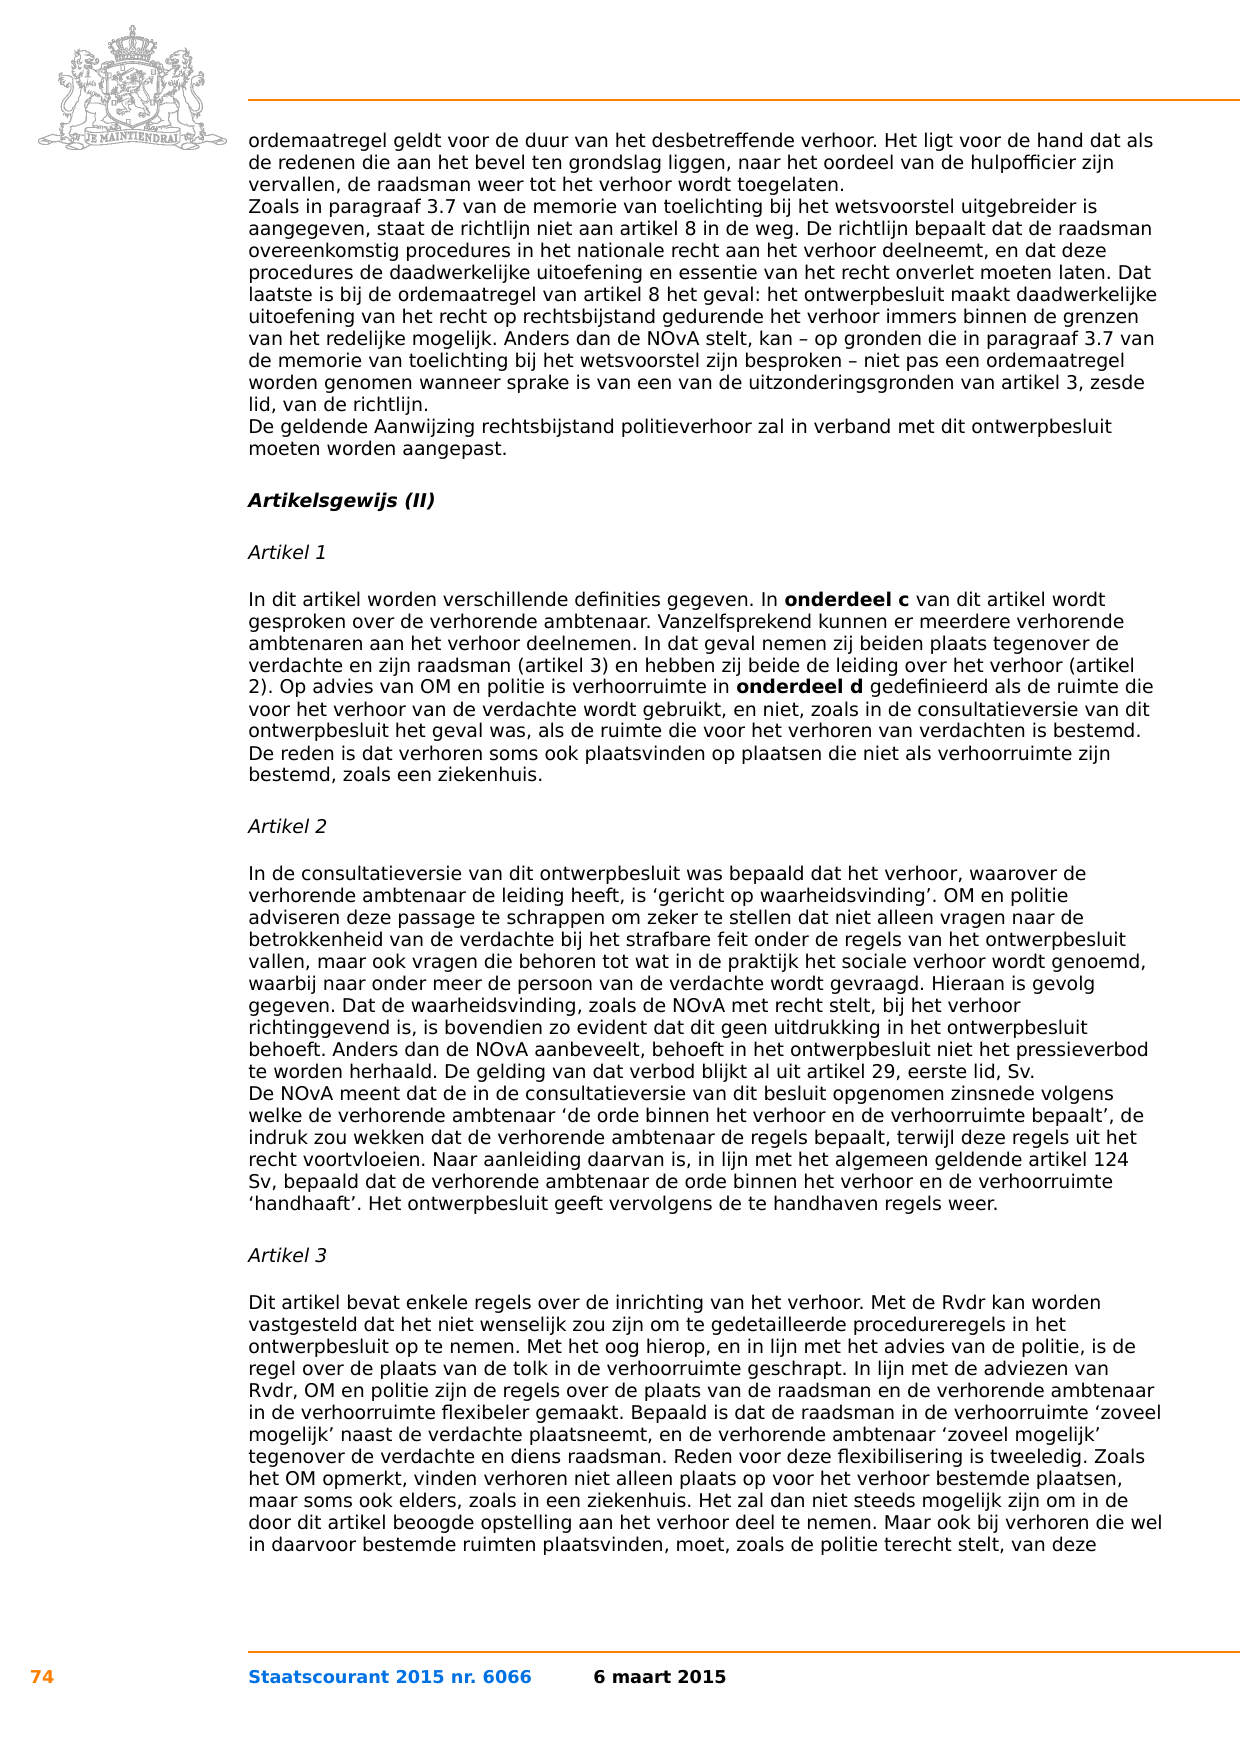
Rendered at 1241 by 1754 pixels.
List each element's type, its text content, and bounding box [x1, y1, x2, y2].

text Zoals in paragraaf 3.7 van de memorie van toelichting bij het wetsvoorstel uitgebreider is aangegeven, staat de richtlijn niet aan artikel 8 in de weg. De richtlijn bepaalt dat de raadsman overeenkomstig procedures in het nationale recht aan het verhoor deelneemt, en dat deze procedures de daadwerkelijke uitoefening en essentie van het recht onverlet moeten laten. Dat laatste is bij de ordemaatregel van artikel 8 het geval: het ontwerpbesluit maakt daadwerkelijke uitoefening van het recht op rechtsbijstand gedurende het verhoor immers binnen de grenzen van het redelijke mogelijk. Anders dan de NOvA stelt, kan – op gronden die in paragraaf 3.7 van de memorie van toelichting bij het wetsvoorstel zijn besproken – niet pas een ordemaatregel worden genomen wanneer sprake is van een van de uitzonderingsgronden van artikel 3, zesde lid, van de richtlijn. [248, 196, 1163, 416]
subtitle Artikel 1 [248, 542, 1163, 563]
text In dit artikel worden verschillende definities gegeven. In onderdeel c van dit artikel wordt gesproken over de verhorende ambtenaar. Vanzelfsprekend kunnen er meerdere verhorende ambtenaren aan het verhoor deelnemen. In dat geval nemen zij beiden plaats tegenover de verdachte en zijn raadsman (artikel 3) en hebben zij beide de leiding over het verhoor (artikel 2). Op advies van OM en politie is verhoorruimte in onderdeel d gedefinieerd als de ruimte die voor het verhoor van de verdachte wordt gebruikt, en niet, zoals in de consultatieversie van dit ontwerpbesluit het geval was, als de ruimte die voor het verhoren van verdachten is bestemd. De reden is dat verhoren soms ook plaatsvinden op plaatsen die niet als verhoorruimte zijn bestemd, zoals een ziekenhuis. [248, 588, 1163, 786]
text Dit artikel bevat enkele regels over de inrichting van het verhoor. Met de Rvdr kan worden vastgesteld dat het niet wenselijk zou zijn om te gedetailleerde procedureregels in het ontwerpbesluit op te nemen. Met het oog hierop, en in lijn met het advies van de politie, is de regel over de plaats van de tolk in de verhoorruimte geschrapt. In lijn met de adviezen van Rvdr, OM en politie zijn de regels over de plaats van de raadsman en de verhorende ambtenaar in de verhoorruimte flexibeler gemaakt. Bepaald is dat de raadsman in de verhoorruimte ‘zoveel mogelijk’ naast de verdachte plaatsneemt, en de verhorende ambtenaar ‘zoveel mogelijk’ tegenover de verdachte en diens raadsman. Reden voor deze flexibilisering is tweeledig. Zoals het OM opmerkt, vinden verhoren niet alleen plaats op voor het verhoor bestemde plaatsen, maar soms ook elders, zoals in een ziekenhuis. Het zal dan niet steeds mogelijk zijn om in de door dit artikel beoogde opstelling aan het verhoor deel te nemen. Maar ook bij verhoren die wel in daarvoor bestemde ruimten plaatsvinden, moet, zoals de politie terecht stelt, van deze [248, 1292, 1163, 1556]
text De geldende Aanwijzing rechtsbijstand politieverhoor zal in verband met dit ontwerpbesluit moeten worden aangepast. [248, 416, 1163, 459]
subtitle Artikel 3 [248, 1245, 1163, 1267]
text De NOvA meent dat de in de consultatieversie van dit besluit opgenomen zinsnede volgens welke de verhorende ambtenaar ‘de orde binnen het verhoor en de verhoorruimte bepaalt’, de indruk zou wekken dat de verhorende ambtenaar de regels bepaalt, terwijl deze regels uit het recht voortvloeien. Naar aanleiding daarvan is, in lijn met het algemeen geldende artikel 124 Sv, bepaald dat de verhorende ambtenaar de orde binnen het verhoor en de verhoorruimte ‘handhaaft’. Het ontwerpbesluit geeft vervolgens de te handhaven regels weer. [248, 1083, 1163, 1215]
picture [38, 25, 227, 150]
text In de consultatieversie van dit ontwerpbesluit was bepaald dat het verhoor, waarover de verhorende ambtenaar de leiding heeft, is ‘gericht op waarheidsvinding’. OM en politie adviseren deze passage te schrappen om zeker te stellen dat niet alleen vragen naar de betrokkenheid van de verdachte bij het strafbare feit onder de regels van het ontwerpbesluit vallen, maar ook vragen die behoren tot wat in de praktijk het sociale verhoor wordt genoemd, waarbij naar onder meer de persoon van de verdachte wordt gevraagd. Hieraan is gevolg gegeven. Dat de waarheidsvinding, zoals de NOvA met recht stelt, bij het verhoor richtinggevend is, is bovendien zo evident dat dit geen uitdrukking in het ontwerpbesluit behoeft. Anders dan de NOvA aanbeveelt, behoeft in het ontwerpbesluit niet het pressieverbod te worden herhaald. De gelding van dat verbod blijkt al uit artikel 29, eerste lid, Sv. [248, 863, 1163, 1083]
text ordemaatregel geldt voor de duur van het desbetreffende verhoor. Het ligt voor de hand dat als de redenen die aan het bevel ten grondslag liggen, naar het oordeel van de hulpofficier zijn vervallen, de raadsman weer tot het verhoor wordt toegelaten. [248, 130, 1163, 196]
subtitle Artikelsgewijs (II) [248, 489, 1163, 512]
subtitle Artikel 2 [248, 816, 1163, 838]
